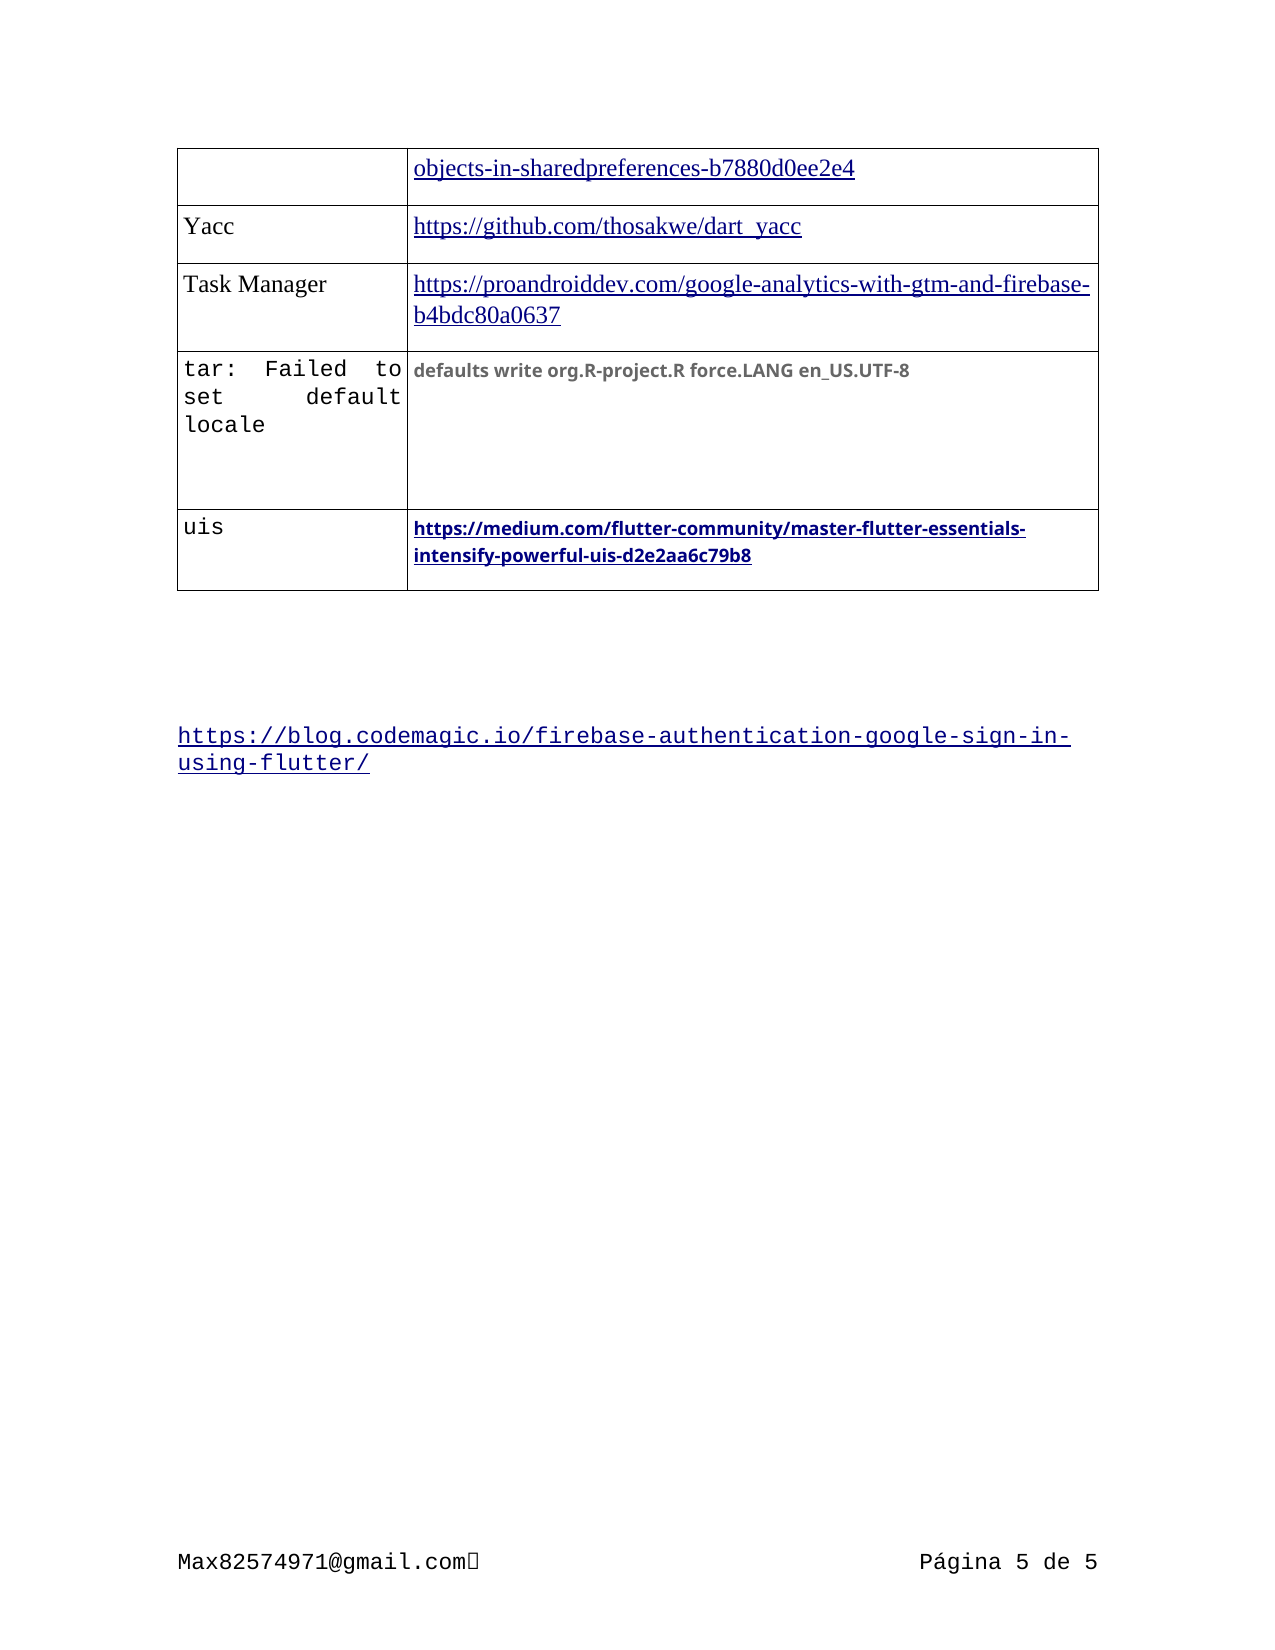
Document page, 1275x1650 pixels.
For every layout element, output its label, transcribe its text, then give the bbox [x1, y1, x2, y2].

table_cell Task Manager [178, 264, 407, 351]
table_cell tar: Failed to set default locale [178, 352, 407, 509]
table_cell https://github.com/thosakwe/dart_yacc [408, 206, 1098, 262]
table_cell Yacc [178, 206, 407, 262]
text https://blog.codemagic.io/firebase-authentication-google-sign-in-using-flutter/ [177, 724, 1098, 778]
table_cell objects-in-sharedpreferences-b7880d0ee2e4 [408, 149, 1098, 204]
table_cell https://medium.com/flutter-community/master-flutter-essentials-intensify-powerful-uis-d2e2aa6c79b8 [408, 510, 1098, 590]
table_cell uis [178, 510, 407, 590]
table_cell https://proandroiddev.com/google-analytics-with-gtm-and-firebase-b4bdc80a0637 [408, 264, 1098, 351]
table_cell defaults write org.R-project.R force.LANG en_US.UTF-8 [408, 352, 1098, 509]
table_cell [178, 149, 407, 204]
